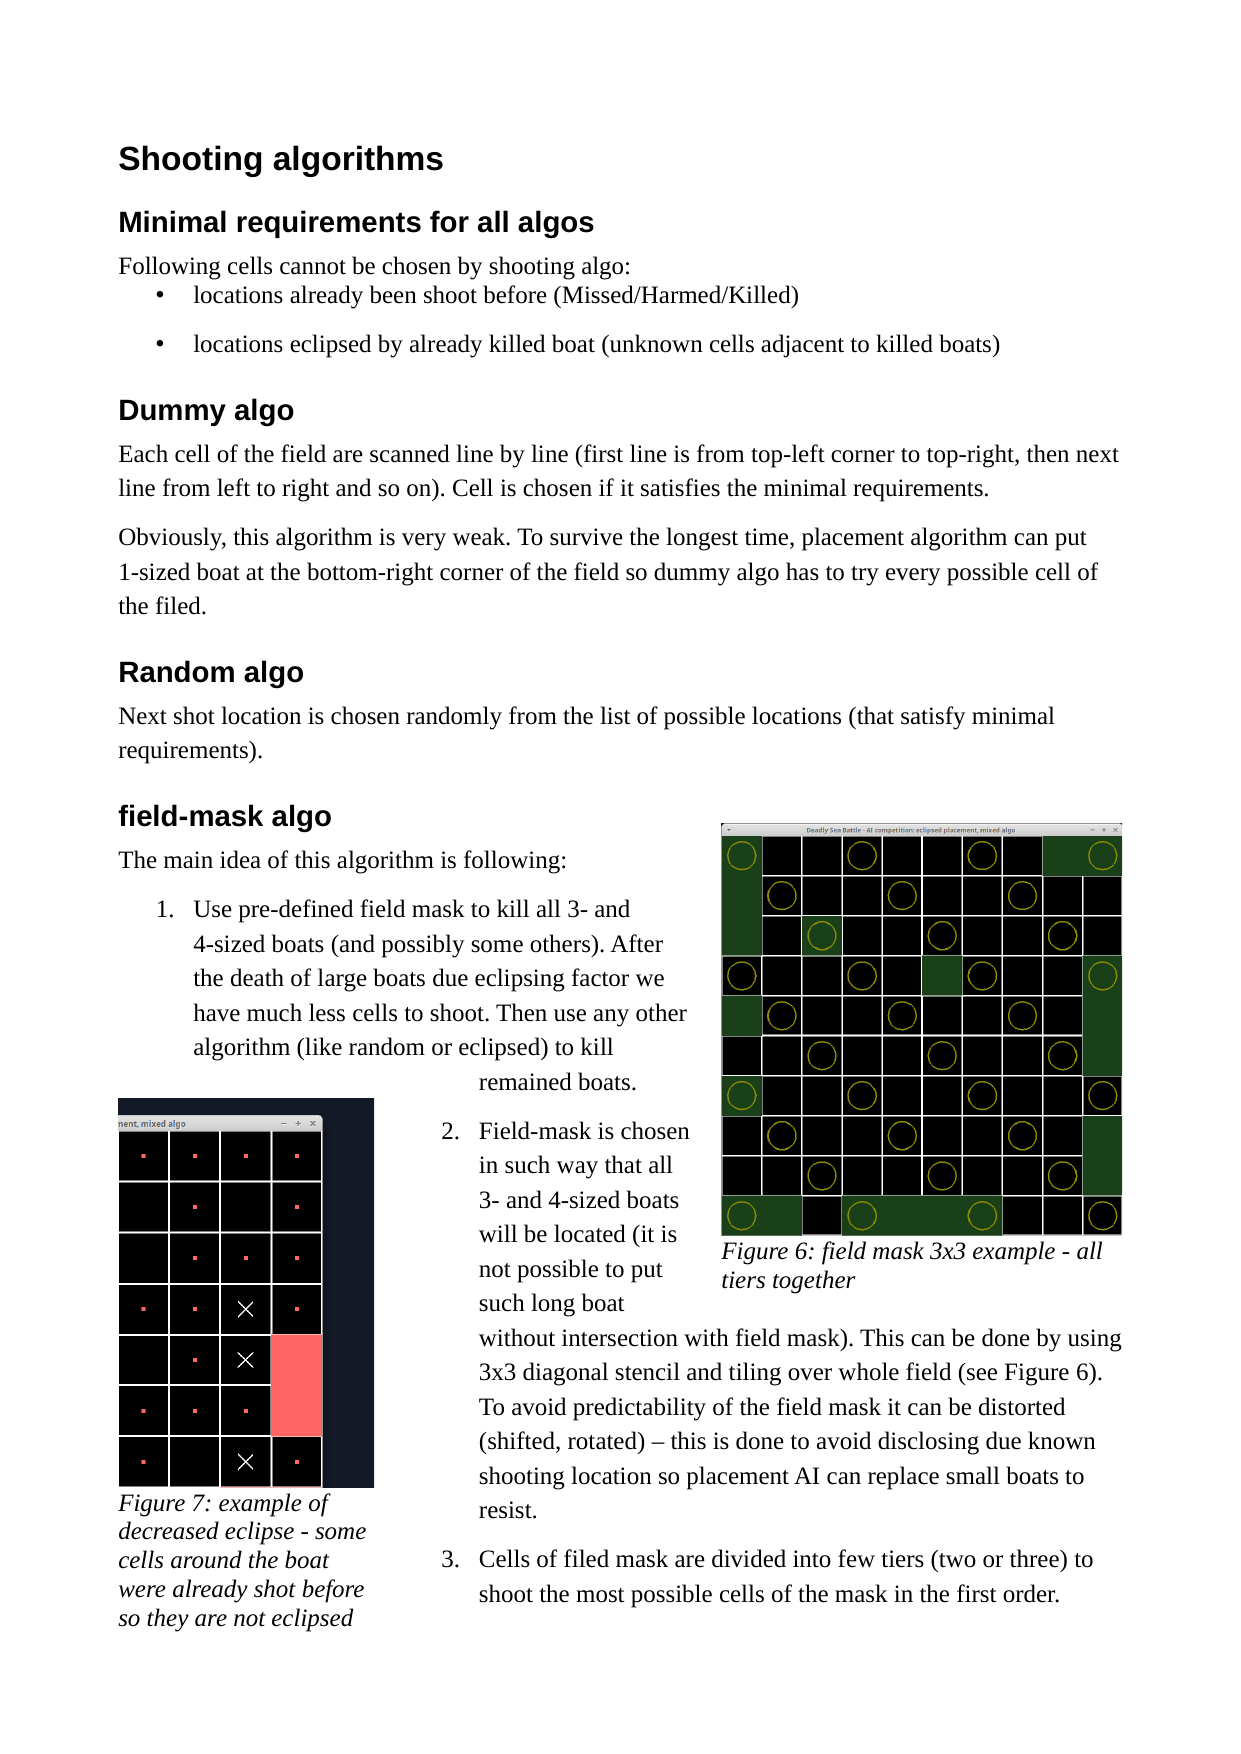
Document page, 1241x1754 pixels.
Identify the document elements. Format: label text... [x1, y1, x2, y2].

subtitle Minimal requirements for all algos [118, 205, 1122, 238]
text The main idea of this algorithm is following: [118, 845, 721, 874]
text Next shot location is chosen randomly from the list of possible locations (that satisfy minimal requirements). [118, 701, 1122, 764]
picture [721, 823, 1123, 1236]
list Cells of filed mask are divided into few tiers (two or three) to shoot the most possible cells of the mask in the first order. [374, 1544, 1122, 1607]
text Each cell of the field are scanned line by line (first line is from top-left corner to top-right, then next line from left to right and so on). Cell is chosen if it satisfies the minimal requirements. [118, 439, 1122, 502]
list Figure 7: example of decreased eclipse - some cells around the boat were already shot before so they are not eclipsed [118, 1488, 374, 1631]
picture [118, 1098, 375, 1488]
subtitle field-mask algo [118, 799, 1122, 833]
list Field-mask is chosen in such way that all 3- and 4‑sized boats will be located (it is not possible to put such long boat without intersection with field mask). This can be done by using 3x3 diagonal stencil and tiling over whole field (see Figure 6). To avoid predictability of the field mask it can be distorted (shifted, rotated) – this is done to avoid disclosing due known shooting location so placement AI can replace small boats to resist. [374, 1116, 1122, 1524]
subtitle Shooting algorithms [118, 139, 1122, 178]
list locations already been shoot before (Missed/Harmed/Killed) [156, 280, 1122, 308]
list Use pre-defined field mask to kill all 3- and 4‑sized boats (and possibly some others). After the death of large boats due eclipsing factor we have much less cells to shoot. Then use any other algorithm (like random or eclipsed) to kill remained boats. [118, 894, 721, 1098]
list locations eclipsed by already killed boat (unknown cells adjacent to killed boats) [156, 329, 1122, 357]
text Figure 6: field mask 3x3 example - all tiers together [721, 1236, 1122, 1293]
text Following cells cannot be chosen by shooting algo: [118, 251, 1122, 280]
subtitle Random algo [118, 655, 1122, 688]
text Obviously, this algorithm is very weak. To survive the longest time, placement algorithm can put 1‑sized boat at the bottom-right corner of the field so dummy algo has to try every possible cell of the filed. [118, 522, 1122, 620]
subtitle Dummy algo [118, 392, 1122, 426]
